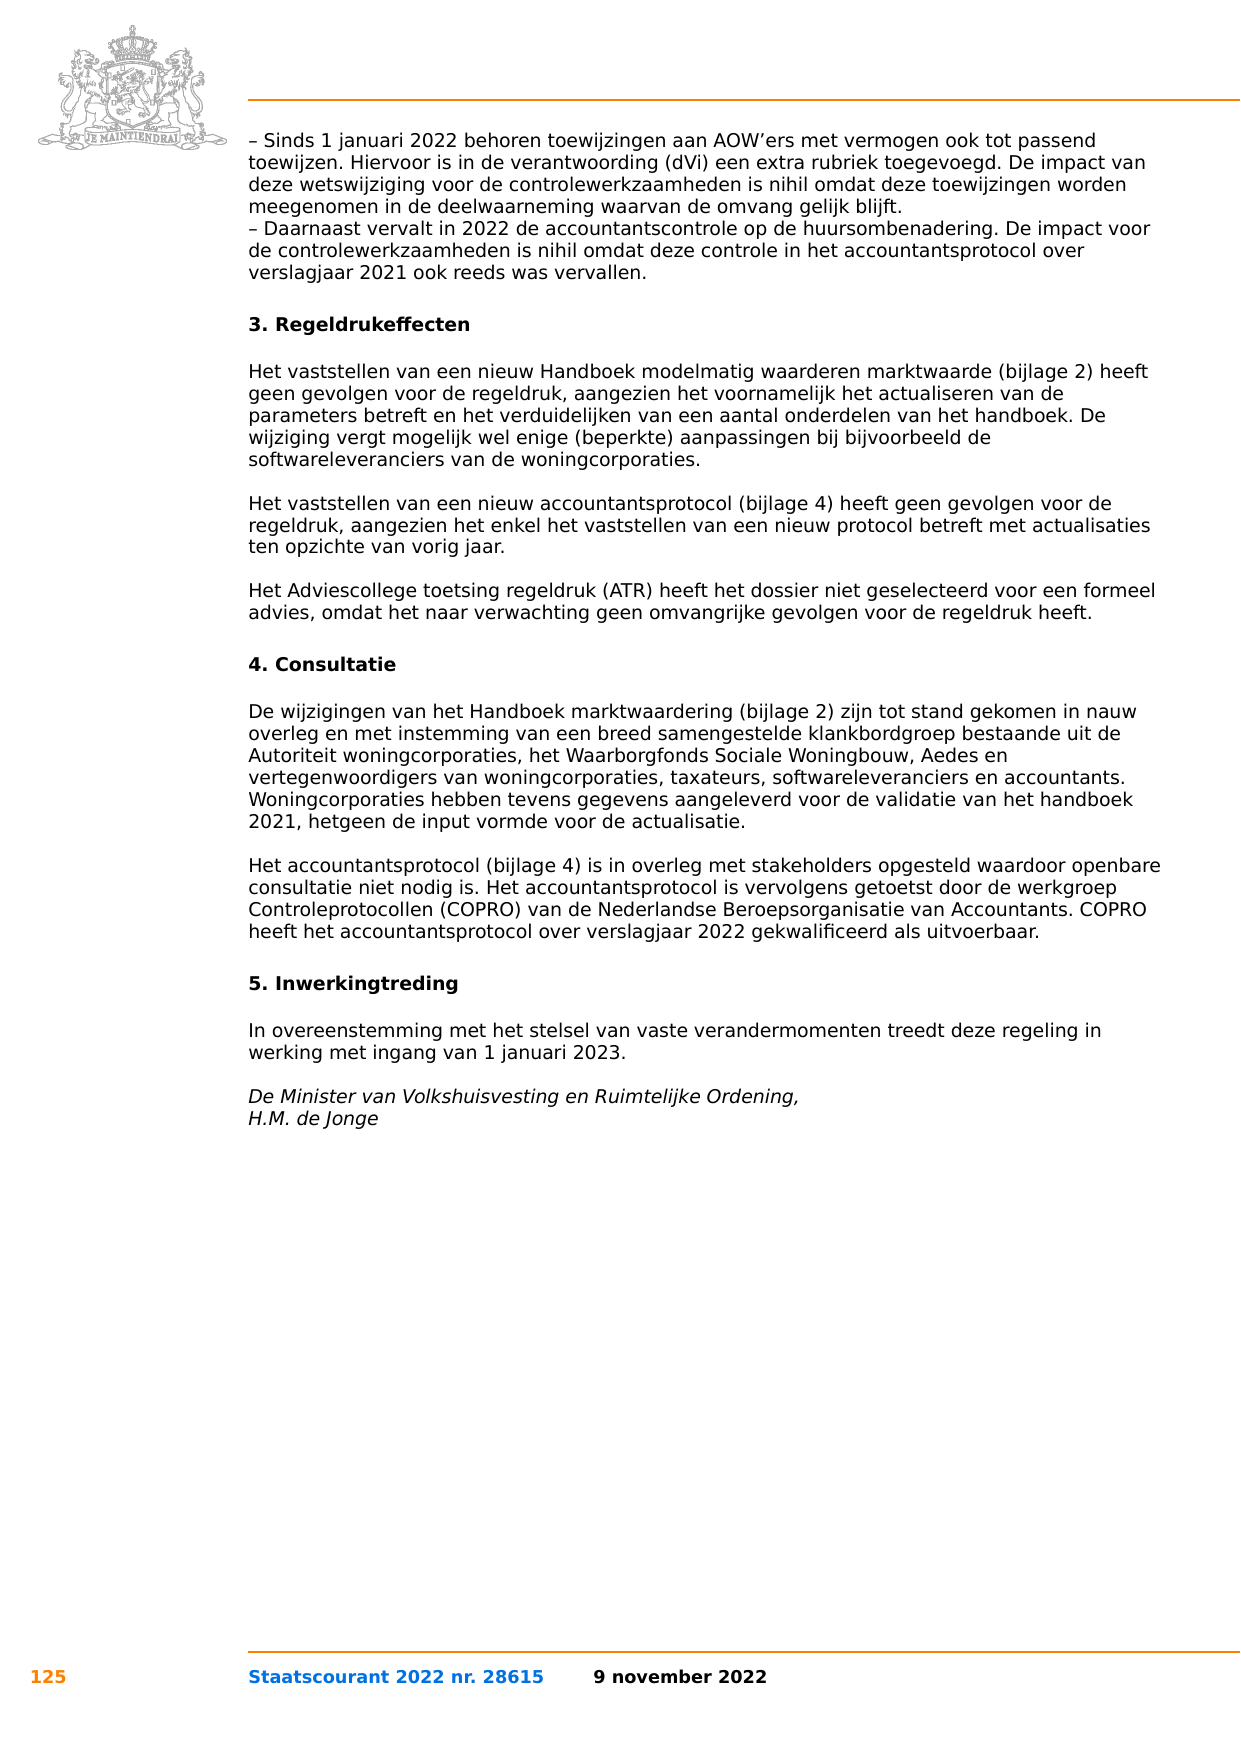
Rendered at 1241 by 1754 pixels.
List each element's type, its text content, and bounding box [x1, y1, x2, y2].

text De wijzigingen van het Handboek marktwaardering (bijlage 2) zijn tot stand gekomen in nauw overleg en met instemming van een breed samengestelde klankbordgroep bestaande uit de Autoriteit woningcorporaties, het Waarborgfonds Sociale Woningbouw, Aedes en vertegenwoordigers van woningcorporaties, taxateurs, softwareleveranciers en accountants. Woningcorporaties hebben tevens gegevens aangeleverd voor de validatie van het handboek 2021, hetgeen de input vormde voor de actualisatie. [248, 701, 1163, 833]
text Het Adviescollege toetsing regeldruk (ATR) heeft het dossier niet geselecteerd voor een formeel advies, omdat het naar verwachting geen omvangrijke gevolgen voor de regeldruk heeft. [248, 580, 1163, 624]
subtitle 4. Consultatie [248, 654, 1163, 676]
text In overeenstemming met het stelsel van vaste verandermomenten treedt deze regeling in werking met ingang van 1 januari 2023. [248, 1020, 1163, 1064]
text – Sinds 1 januari 2022 behoren toewijzingen aan AOW’ers met vermogen ook tot passend toewijzen. Hiervoor is in de verantwoording (dVi) een extra rubriek toegevoegd. De impact van deze wetswijziging voor de controlewerkzaamheden is nihil omdat deze toewijzingen worden meegenomen in de deelwaarneming waarvan de omvang gelijk blijft. [248, 130, 1163, 218]
subtitle 3. Regeldrukeffecten [248, 314, 1163, 336]
picture [38, 25, 227, 150]
text Het accountantsprotocol (bijlage 4) is in overleg met stakeholders opgesteld waardoor openbare consultatie niet nodig is. Het accountantsprotocol is vervolgens getoetst door de werkgroep Controleprotocollen (COPRO) van de Nederlandse Beroepsorganisatie van Accountants. COPRO heeft het accountantsprotocol over verslagjaar 2022 gekwalificeerd als uitvoerbaar. [248, 855, 1163, 943]
text Het vaststellen van een nieuw Handboek modelmatig waarderen marktwaarde (bijlage 2) heeft geen gevolgen voor de regeldruk, aangezien het voornamelijk het actualiseren van de parameters betreft en het verduidelijken van een aantal onderdelen van het handboek. De wijziging vergt mogelijk wel enige (beperkte) aanpassingen bij bijvoorbeeld de softwareleveranciers van de woningcorporaties. [248, 361, 1163, 471]
subtitle 5. Inwerkingtreding [248, 973, 1163, 995]
text – Daarnaast vervalt in 2022 de accountantscontrole op de huursombenadering. De impact voor de controlewerkzaamheden is nihil omdat deze controle in het accountantsprotocol over verslagjaar 2021 ook reeds was vervallen. [248, 218, 1163, 284]
text Het vaststellen van een nieuw accountantsprotocol (bijlage 4) heeft geen gevolgen voor de regeldruk, aangezien het enkel het vaststellen van een nieuw protocol betreft met actualisaties ten opzichte van vorig jaar. [248, 492, 1163, 558]
text De Minister van Volkshuisvesting en Ruimtelijke Ordening, H.M. de Jonge [248, 1086, 1163, 1130]
